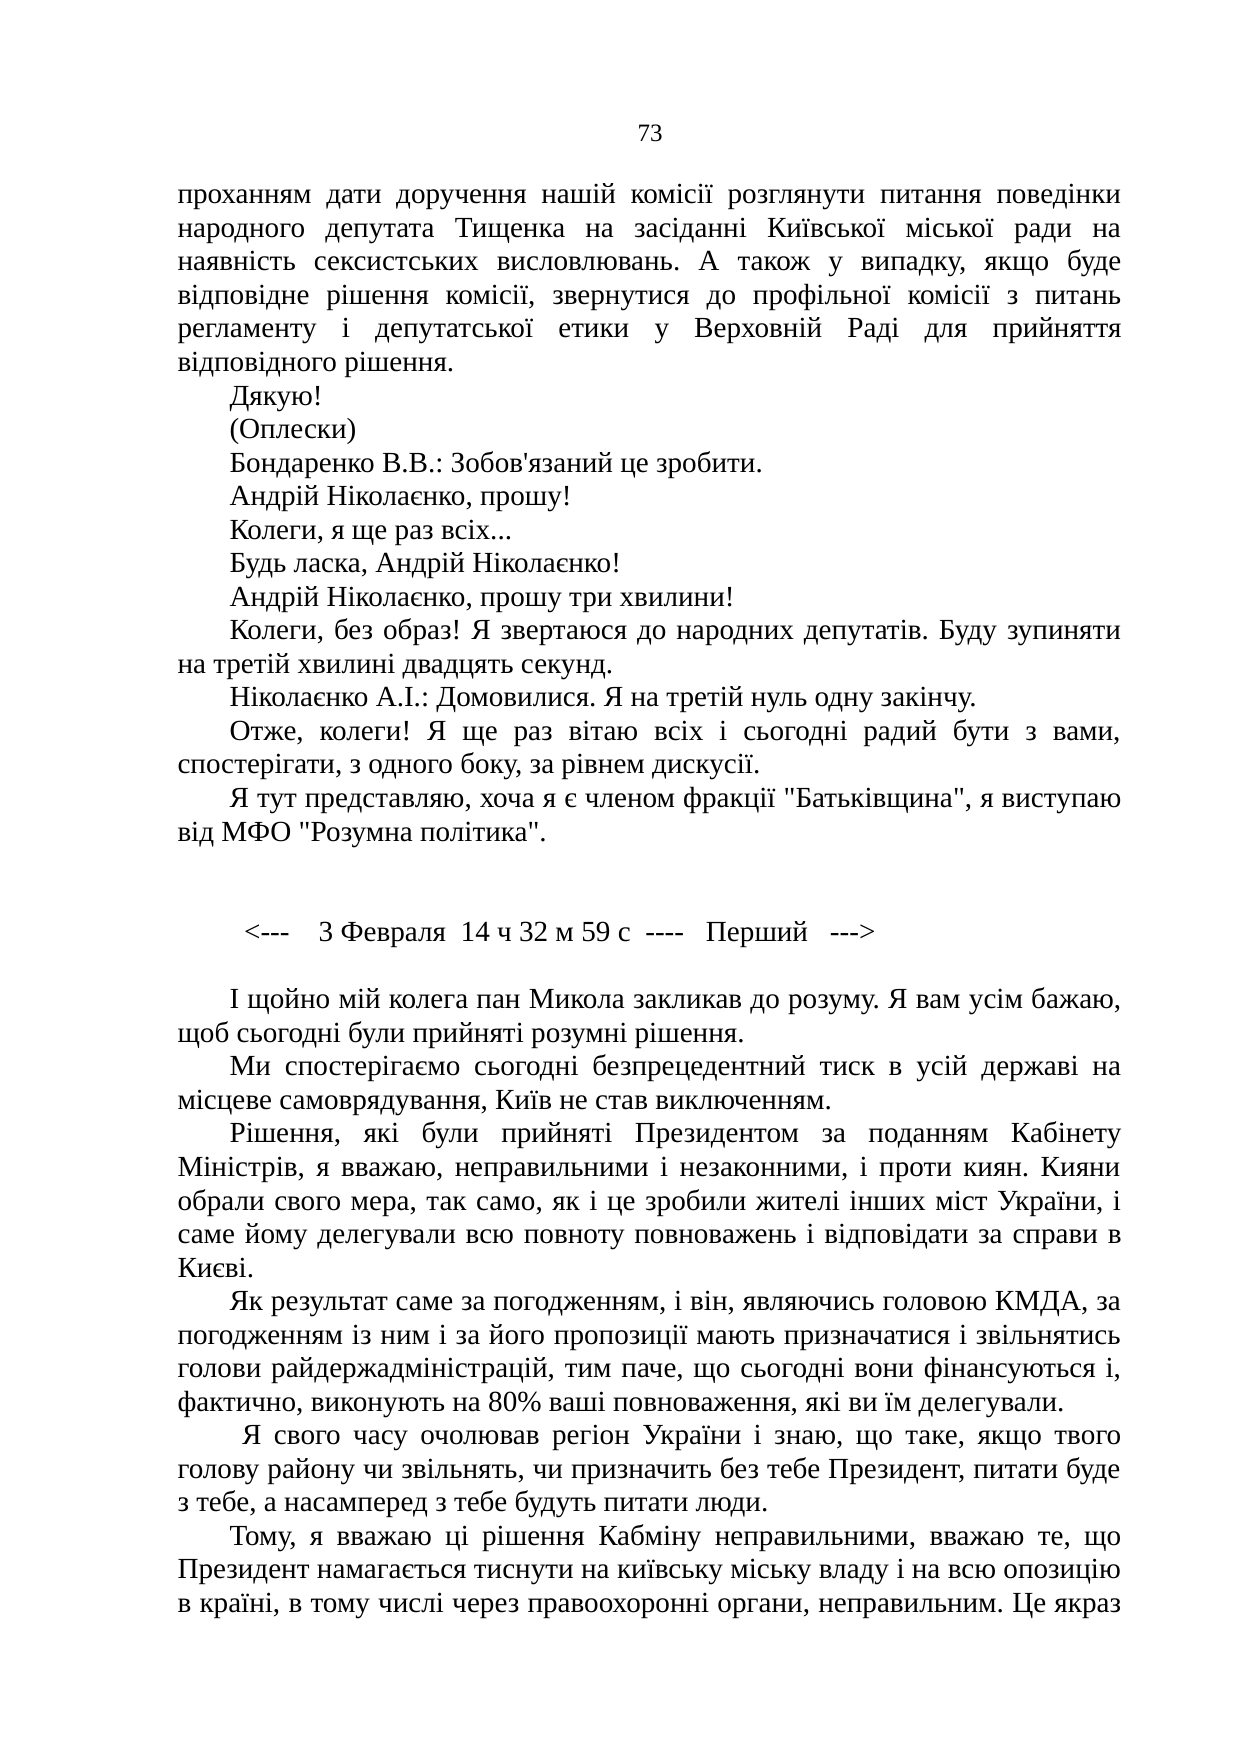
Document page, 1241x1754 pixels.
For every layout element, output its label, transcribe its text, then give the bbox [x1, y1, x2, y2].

text Колеги, я ще раз всіх... [177, 512, 1122, 545]
text Колеги, без образ! Я звертаюся до народних депутатів. Буду зупиняти на третій хвилині двадцять секунд. [177, 612, 1122, 679]
text Андрій Ніколаєнко, прошу! [177, 478, 1122, 512]
text Ніколаєнко А.І.: Домовилися. Я на третій нуль одну закінчу. [177, 679, 1122, 713]
text проханням дати доручення нашій комісії розглянути питання поведінки народного депутата Тищенка на засіданні Київської міської ради на наявність сексистських висловлювань. А також у випадку, якщо буде відповідне рішення комісії, звернутися до профільної комісії з питань регламенту і депутатської етики у Верховній Раді для прийняття відповідного рішення. [177, 176, 1122, 378]
text Дякую! [177, 378, 1122, 411]
text <--- 3 Февраля 14 ч 32 м 59 с ---- Перший ---> [177, 914, 1122, 948]
text Рішення, які були прийняті Президентом за поданням Кабінету Міністрів, я вважаю, неправильними і незаконними, і проти киян. Кияни обрали свого мера, так само, як і це зробили жителі інших міст України, і саме йому делегували всю повноту повноважень і відповідати за справи в Києві. [177, 1116, 1122, 1283]
text Будь ласка, Андрій Ніколаєнко! [177, 545, 1122, 579]
text Отже, колеги! Я ще раз вітаю всіх і сьогодні радий бути з вами, спостерігати, з одного боку, за рівнем дискусії. [177, 713, 1122, 780]
text І щойно мій колега пан Микола закликав до розуму. Я вам усім бажаю, щоб сьогодні були прийняті розумні рішення. [177, 981, 1122, 1048]
text Ми спостерігаємо сьогодні безпрецедентний тиск в усій державі на місцеве самоврядування, Київ не став виключенням. [177, 1048, 1122, 1116]
text (Оплески) [177, 411, 1122, 445]
text Тому, я вважаю ці рішення Кабміну неправильними, вважаю те, що Президент намагається тиснути на київську міську владу і на всю опозицію в країні, в тому числі через правоохоронні органи, неправильним. Це якраз [177, 1518, 1122, 1619]
text Я тут представляю, хоча я є членом фракції "Батьківщина", я виступаю від МФО "Розумна політика". [177, 780, 1122, 847]
text Як результат саме за погодженням, і він, являючись головою КМДА, за погодженням із ним і за його пропозиції мають призначатися і звільнятись голови райдержадміністрацій, тим паче, що сьогодні вони фінансуються і, фактично, виконують на 80% ваші повноваження, які ви їм делегували. [177, 1283, 1122, 1417]
text Я свого часу очолював регіон України і знаю, що таке, якщо твого голову району чи звільнять, чи призначить без тебе Президент, питати буде з тебе, а насамперед з тебе будуть питати люди. [177, 1417, 1122, 1518]
text Бондаренко В.В.: Зобов'язаний це зробити. [177, 445, 1122, 478]
text Андрій Ніколаєнко, прошу три хвилини! [177, 579, 1122, 612]
